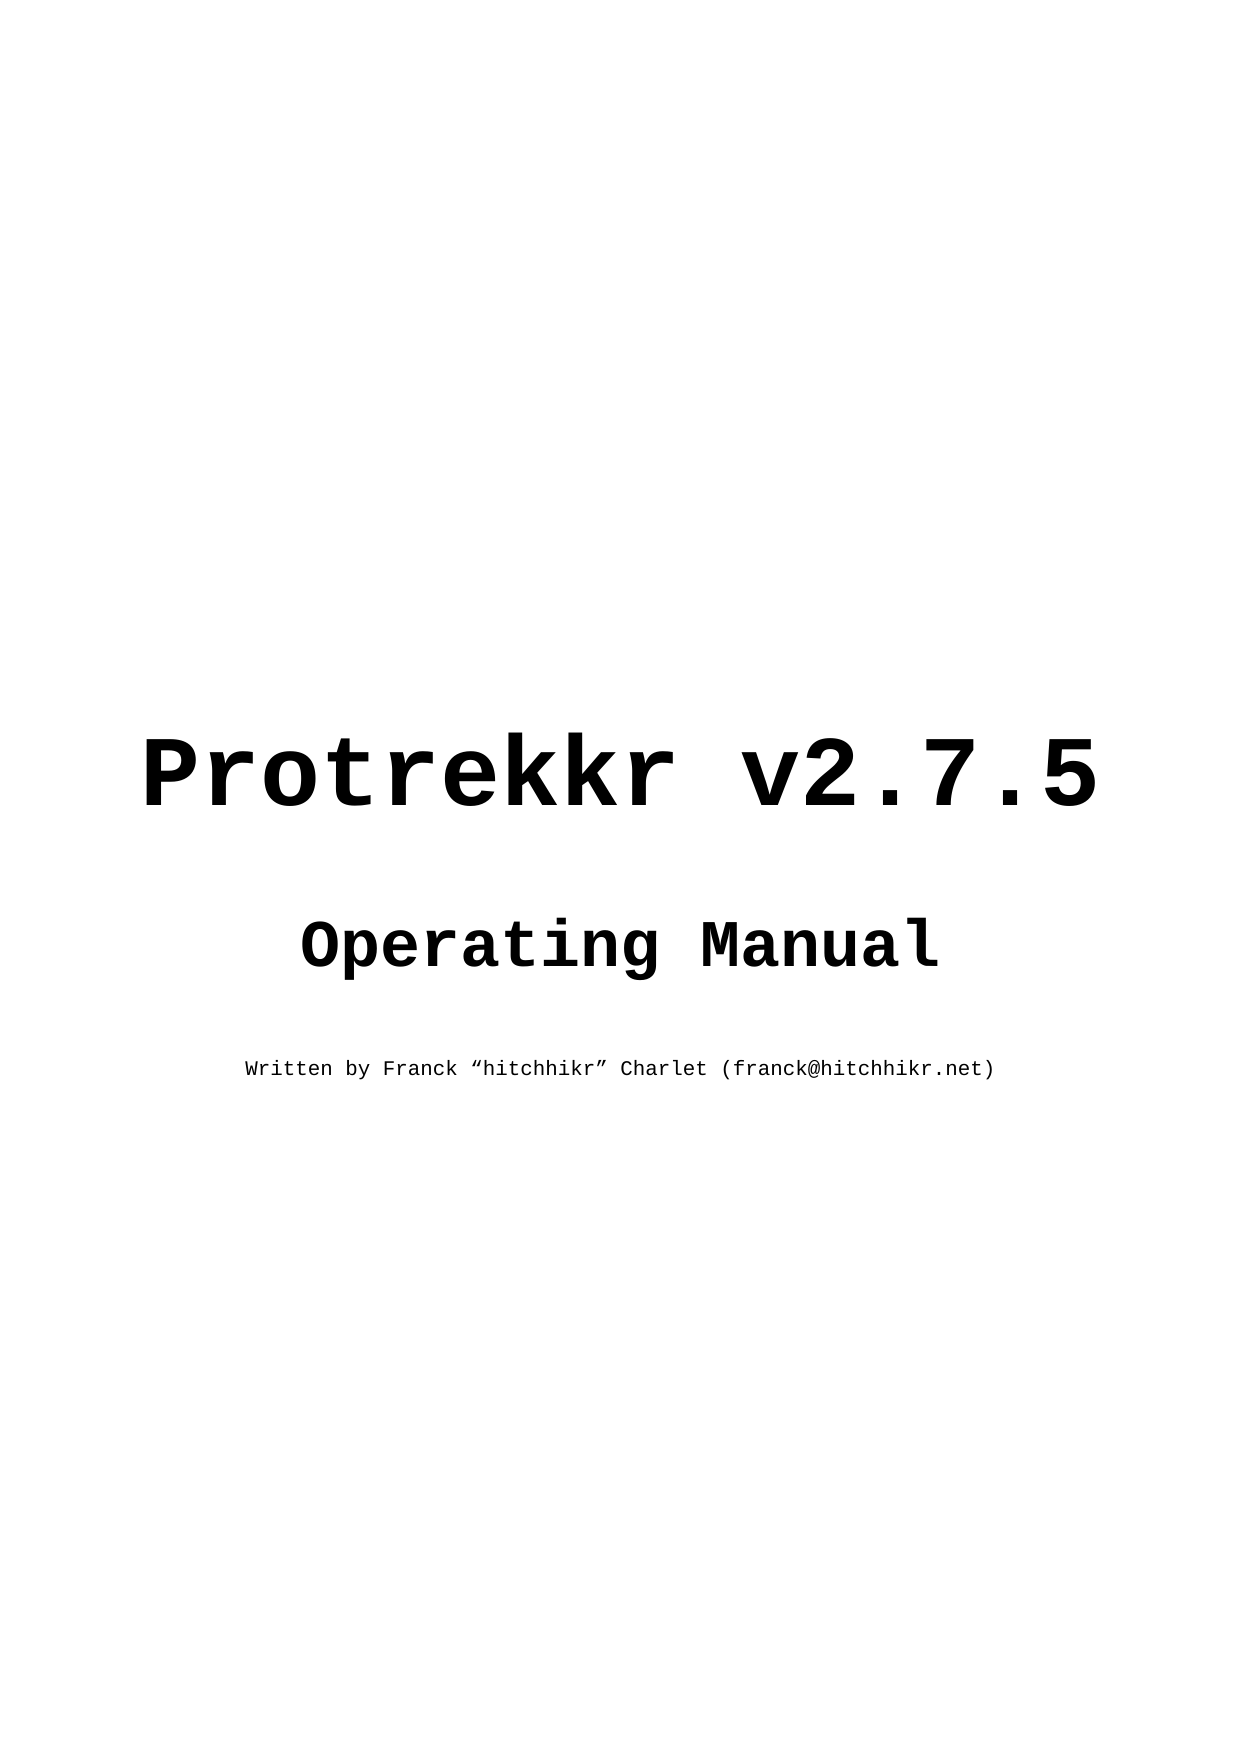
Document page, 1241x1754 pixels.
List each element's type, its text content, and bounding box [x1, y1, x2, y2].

text Written by Franck “hitchhikr” Charlet (franck@hitchhikr.net) [118, 1058, 1122, 1081]
text Operating Manual [118, 911, 1122, 987]
text Protrekkr v2.7.5 [118, 722, 1122, 836]
